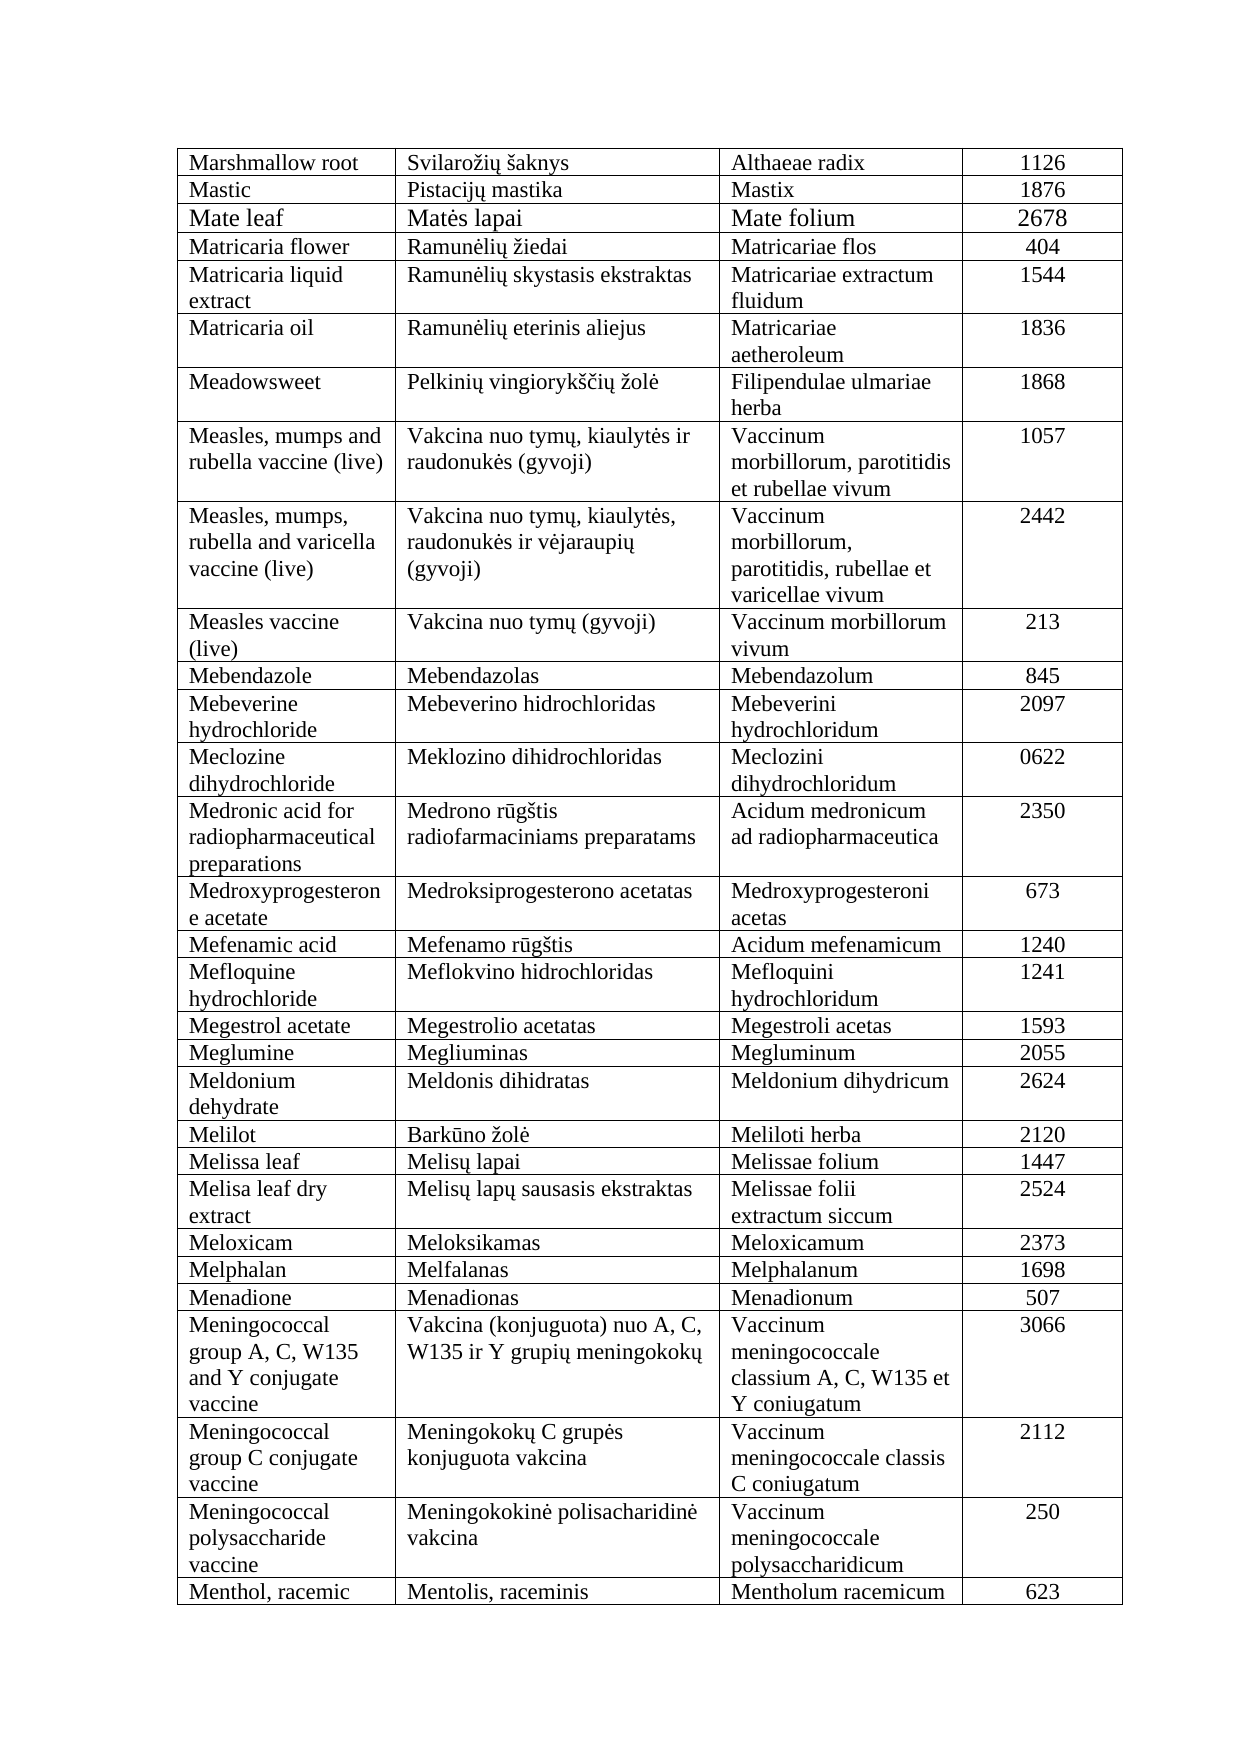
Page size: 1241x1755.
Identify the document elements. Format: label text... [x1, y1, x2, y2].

table_cell Mebendazolas [396, 662, 719, 688]
table_cell Medroxyprogesteroni acetas [720, 877, 962, 930]
table_cell Melfalanas [396, 1257, 719, 1283]
table_cell 2350 [963, 797, 1122, 876]
table_cell Mate folium [720, 204, 962, 232]
table_cell Marshmallow root [178, 149, 395, 175]
table_cell Vakcina nuo tymų, kiaulytės ir raudonukės (gyvoji) [396, 422, 719, 501]
table_cell Medrono rūgštis radiofarmaciniams preparatams [396, 797, 719, 876]
table_cell 1836 [963, 314, 1122, 367]
table_cell 404 [963, 233, 1122, 259]
table_cell Meliloti herba [720, 1121, 962, 1147]
table_cell 1240 [963, 931, 1122, 957]
table_cell Mefloquine hydrochloride [178, 958, 395, 1011]
table_cell Melisų lapai [396, 1148, 719, 1174]
table_cell 2678 [963, 204, 1122, 232]
table_cell 2120 [963, 1121, 1122, 1147]
table_cell Mebendazolum [720, 662, 962, 688]
table_cell Vaccinum meningococcale polysaccharidicum [720, 1498, 962, 1577]
table_cell Vaccinum meningococcale classium A, C, W135 et Y coniugatum [720, 1311, 962, 1417]
table_cell Measles, mumps, rubella and varicella vaccine (live) [178, 502, 395, 607]
table_cell Medroxyprogesterone acetate [178, 877, 395, 930]
table_cell 1876 [963, 176, 1122, 202]
table_cell Pistacijų mastika [396, 176, 719, 202]
table_cell Mefenamic acid [178, 931, 395, 957]
table_cell 0622 [963, 743, 1122, 796]
table_cell Vakcina nuo tymų (gyvoji) [396, 609, 719, 661]
table_cell 507 [963, 1284, 1122, 1310]
table_cell Vaccinum meningococcale classis C coniugatum [720, 1418, 962, 1497]
table_cell Matricaria flower [178, 233, 395, 259]
table_cell Mentholum racemicum [720, 1578, 962, 1604]
table_cell Vaccinum morbillorum, parotitidis et rubellae vivum [720, 422, 962, 501]
table_cell Meningokokų C grupės konjuguota vakcina [396, 1418, 719, 1497]
table_cell Acidum mefenamicum [720, 931, 962, 957]
table_cell Meningococcal polysaccharide vaccine [178, 1498, 395, 1577]
table_cell 1126 [963, 149, 1122, 175]
table_cell Megliuminas [396, 1040, 719, 1066]
table_cell Mastic [178, 176, 395, 202]
table_cell Mebeverino hidrochloridas [396, 690, 719, 742]
table_cell 1447 [963, 1148, 1122, 1174]
table_cell Mefenamo rūgštis [396, 931, 719, 957]
table_cell Melilot [178, 1121, 395, 1147]
table_cell Filipendulae ulmariae herba [720, 368, 962, 421]
table_cell Vaccinum morbillorum vivum [720, 609, 962, 661]
table_cell 623 [963, 1578, 1122, 1604]
table_cell Meflokvino hidrochloridas [396, 958, 719, 1011]
table_cell 3066 [963, 1311, 1122, 1417]
table_cell 2624 [963, 1067, 1122, 1119]
table_cell Mebendazole [178, 662, 395, 688]
table_cell 213 [963, 609, 1122, 661]
table_cell Menadionas [396, 1284, 719, 1310]
table_cell Measles vaccine (live) [178, 609, 395, 661]
table_cell Vaccinum morbillorum, parotitidis, rubellae et varicellae vivum [720, 502, 962, 607]
table_cell 2524 [963, 1175, 1122, 1228]
table_cell Ramunėlių eterinis aliejus [396, 314, 719, 367]
table_cell Meadowsweet [178, 368, 395, 421]
table_cell 2097 [963, 690, 1122, 742]
table_cell Mentolis, raceminis [396, 1578, 719, 1604]
table_cell Althaeae radix [720, 149, 962, 175]
table_cell Mate leaf [178, 204, 395, 232]
table_cell 1544 [963, 261, 1122, 313]
table_cell Matės lapai [396, 204, 719, 232]
table_cell Meningococcal group A, C, W135 and Y conjugate vaccine [178, 1311, 395, 1417]
table_cell Meldonium dehydrate [178, 1067, 395, 1119]
table_cell Meclozini dihydrochloridum [720, 743, 962, 796]
table_cell Matricariae aetheroleum [720, 314, 962, 367]
table_cell Barkūno žolė [396, 1121, 719, 1147]
table_cell Mefloquini hydrochloridum [720, 958, 962, 1011]
table_cell Megestrol acetate [178, 1012, 395, 1038]
table_cell Melphalanum [720, 1257, 962, 1283]
table_cell 250 [963, 1498, 1122, 1577]
table_cell Menadionum [720, 1284, 962, 1310]
table_cell Svilarožių šaknys [396, 149, 719, 175]
table_cell Melphalan [178, 1257, 395, 1283]
table_cell Acidum medronicum ad radiopharmaceutica [720, 797, 962, 876]
table_cell 2373 [963, 1229, 1122, 1256]
table_cell Matricariae flos [720, 233, 962, 259]
table_cell Melissae folii extractum siccum [720, 1175, 962, 1228]
table_cell Melisa leaf dry extract [178, 1175, 395, 1228]
table_cell Measles, mumps and rubella vaccine (live) [178, 422, 395, 501]
table_cell 2442 [963, 502, 1122, 607]
table_cell 1593 [963, 1012, 1122, 1038]
table_cell Meclozine dihydrochloride [178, 743, 395, 796]
table_cell Matricaria liquid extract [178, 261, 395, 313]
table_cell Meloksikamas [396, 1229, 719, 1256]
table_cell Meldonium dihydricum [720, 1067, 962, 1119]
table_cell Medroksiprogesterono acetatas [396, 877, 719, 930]
table_cell 1868 [963, 368, 1122, 421]
table_cell 2112 [963, 1418, 1122, 1497]
table_cell Medronic acid for radiopharmaceutical preparations [178, 797, 395, 876]
table_cell Vakcina nuo tymų, kiaulytės, raudonukės ir vėjaraupių (gyvoji) [396, 502, 719, 607]
table_cell Meglumine [178, 1040, 395, 1066]
table_cell Meningococcal group C conjugate vaccine [178, 1418, 395, 1497]
table_cell Ramunėlių skystasis ekstraktas [396, 261, 719, 313]
table_cell Vakcina (konjuguota) nuo A, C, W135 ir Y grupių meningokokų [396, 1311, 719, 1417]
table_cell Melisų lapų sausasis ekstraktas [396, 1175, 719, 1228]
table_cell Menthol, racemic [178, 1578, 395, 1604]
table_cell 845 [963, 662, 1122, 688]
table_cell 1698 [963, 1257, 1122, 1283]
table_cell Matricariae extractum fluidum [720, 261, 962, 313]
table_cell Mebeverine hydrochloride [178, 690, 395, 742]
table_cell Mebeverini hydrochloridum [720, 690, 962, 742]
table_cell Meklozino dihidrochloridas [396, 743, 719, 796]
table_cell 1241 [963, 958, 1122, 1011]
table_cell Melissa leaf [178, 1148, 395, 1174]
table_cell Melissae folium [720, 1148, 962, 1174]
table_cell Menadione [178, 1284, 395, 1310]
table_cell Megestrolio acetatas [396, 1012, 719, 1038]
table_cell Ramunėlių žiedai [396, 233, 719, 259]
table_cell Meningokokinė polisacharidinė vakcina [396, 1498, 719, 1577]
table_cell Meloxicamum [720, 1229, 962, 1256]
table_cell Mastix [720, 176, 962, 202]
table_cell Megluminum [720, 1040, 962, 1066]
table_cell 2055 [963, 1040, 1122, 1066]
table_cell 1057 [963, 422, 1122, 501]
table_cell Pelkinių vingiorykščių žolė [396, 368, 719, 421]
table_cell Meldonis dihidratas [396, 1067, 719, 1119]
table_cell 673 [963, 877, 1122, 930]
table_cell Megestroli acetas [720, 1012, 962, 1038]
table_cell Matricaria oil [178, 314, 395, 367]
table_cell Meloxicam [178, 1229, 395, 1256]
